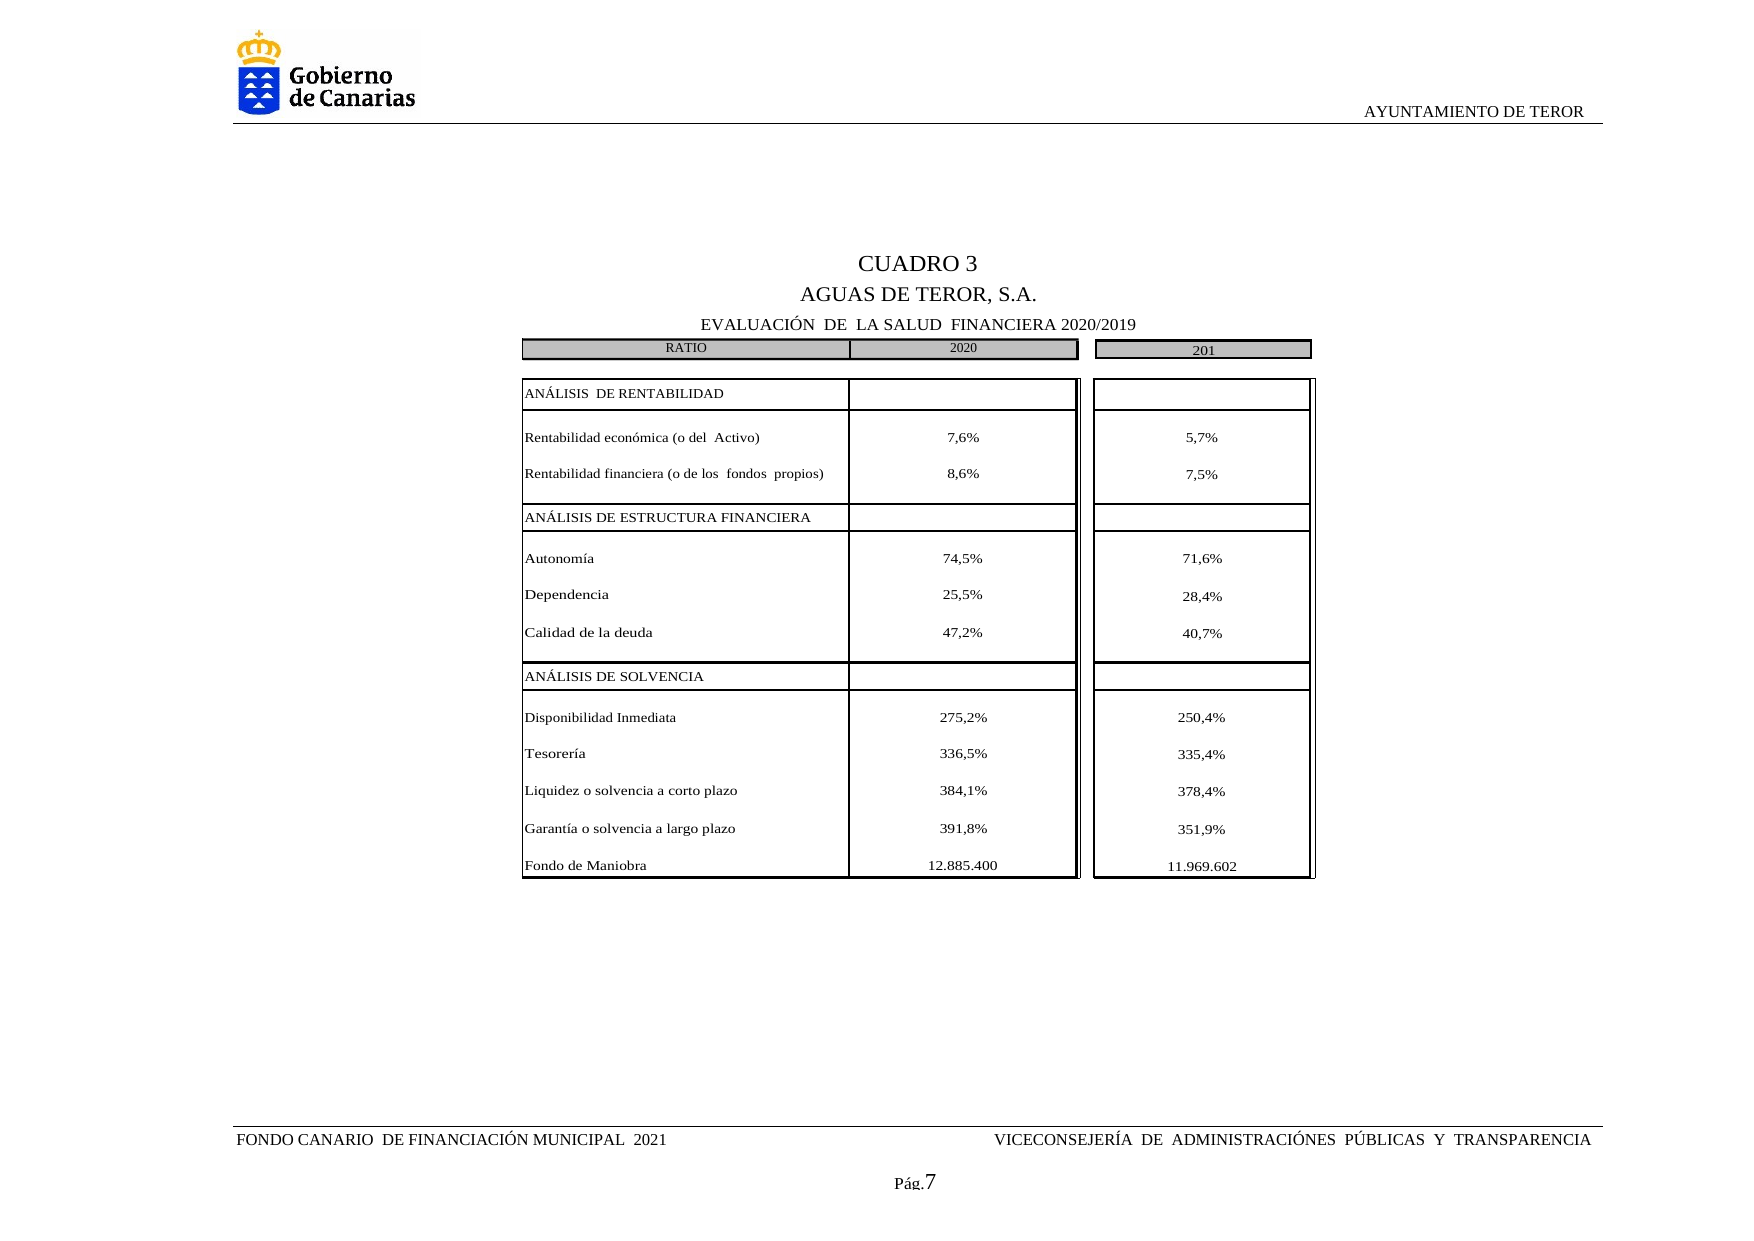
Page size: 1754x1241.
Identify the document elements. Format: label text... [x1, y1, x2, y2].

table_header [1095, 380, 1309, 408]
text AGUAS DE TEROR, S.A. [524, 282, 1313, 306]
table_cell [850, 664, 1075, 688]
table_cell [1095, 505, 1309, 530]
table_cell ANÁLISIS DE SOLVENCIA [523, 664, 848, 688]
text EVALUACIÓN DE LA SALUD FINANCIERA 2020/2019 [524, 315, 1312, 334]
picture [236, 29, 422, 118]
table_cell 336,5% [850, 735, 1075, 772]
table_cell 74,5% [850, 532, 1075, 576]
table_cell 250,4% 335,4% 378,4% 351,9% 11.969.602 [1095, 691, 1309, 876]
table_cell 12.885.400 [850, 847, 1075, 876]
table_header [850, 380, 1075, 408]
table_cell [1095, 664, 1309, 688]
text CUADRO 3 [523, 250, 1312, 276]
text 2019 [1189, 342, 1219, 357]
table_cell 384,1% [850, 772, 1075, 809]
table_cell [850, 505, 1075, 530]
table_cell Autonomía [523, 532, 848, 576]
table_cell ANÁLISIS DE ESTRUCTURA FINANCIERA [523, 505, 848, 530]
table_cell Garantía o solvencia a largo plazo [523, 810, 848, 847]
table_header ANÁLISIS DE RENTABILIDAD [523, 380, 848, 408]
table_cell 25,5% [850, 576, 1075, 614]
table_cell 47,2% [850, 614, 1075, 661]
table_cell 7,6% [850, 411, 1075, 455]
table_cell Rentabilidad económica (o del Activo) [523, 411, 848, 455]
table_cell Tesorería [523, 735, 848, 772]
table_cell Dependencia [523, 576, 848, 614]
table_cell 5,7% 7,5% [1095, 411, 1309, 503]
table_cell Liquidez o solvencia a corto plazo [523, 772, 848, 809]
table_cell Calidad de la deuda [523, 614, 848, 661]
table_cell 275,2% [850, 691, 1075, 735]
table_cell 391,8% [850, 810, 1075, 847]
table_cell 8,6% [850, 455, 1075, 502]
table_cell Fondo de Maniobra [523, 847, 848, 876]
table_cell Rentabilidad financiera (o de los fondos propios) [523, 455, 848, 502]
table_cell 71,6% 28,4% 40,7% [1095, 532, 1309, 661]
table_cell Disponibilidad Inmediata [523, 691, 848, 735]
